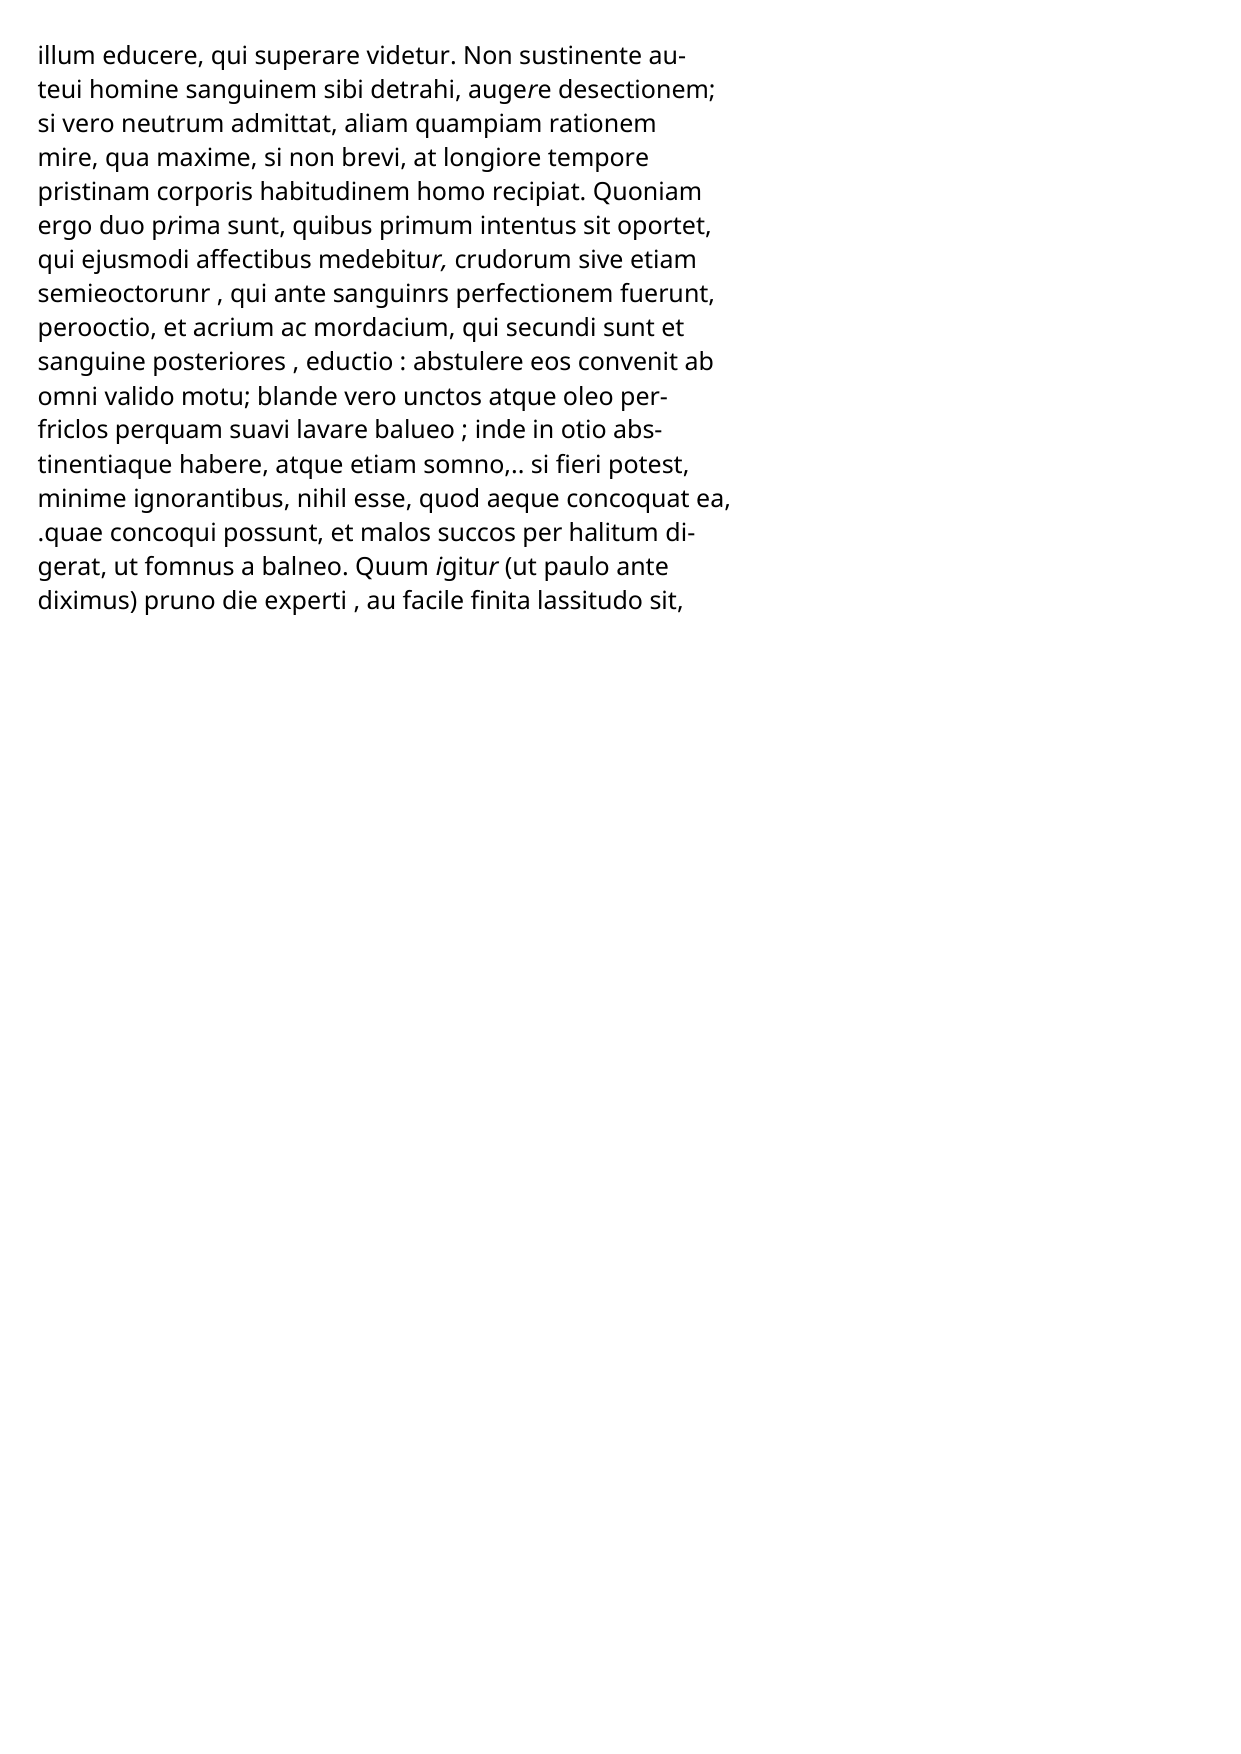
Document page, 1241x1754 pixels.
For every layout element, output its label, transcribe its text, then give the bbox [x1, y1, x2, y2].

text illum educere, qui superare videtur. Non sustinente au- teui homine sanguinem sibi detrahi, augere desectionem; si vero neutrum admittat, aliam quampiam rationem mire, qua maxime, si non brevi, at longiore tempore pristinam corporis habitudinem homo recipiat. Quoniam ergo duo prima sunt, quibus primum intentus sit oportet, qui ejusmodi affectibus medebitur, crudorum sive etiam semieoctorunr , qui ante sanguinrs perfectionem fuerunt, perooctio, et acrium ac mordacium, qui secundi sunt et sanguine posteriores , eductio : abstulere eos convenit ab omni valido motu; blande vero unctos atque oleo per- friclos perquam suavi lavare balueo ; inde in otio abs- tinentiaque habere, atque etiam somno,.. si fieri potest, minime ignorantibus, nihil esse, quod aeque concoquat ea, .quae concoqui possunt, et malos succos per halitum di- gerat, ut fomnus a balneo. Quum igitur (ut paulo ante diximus) pruno die experti , au facile finita lassitudo sit, [37, 37, 1203, 617]
